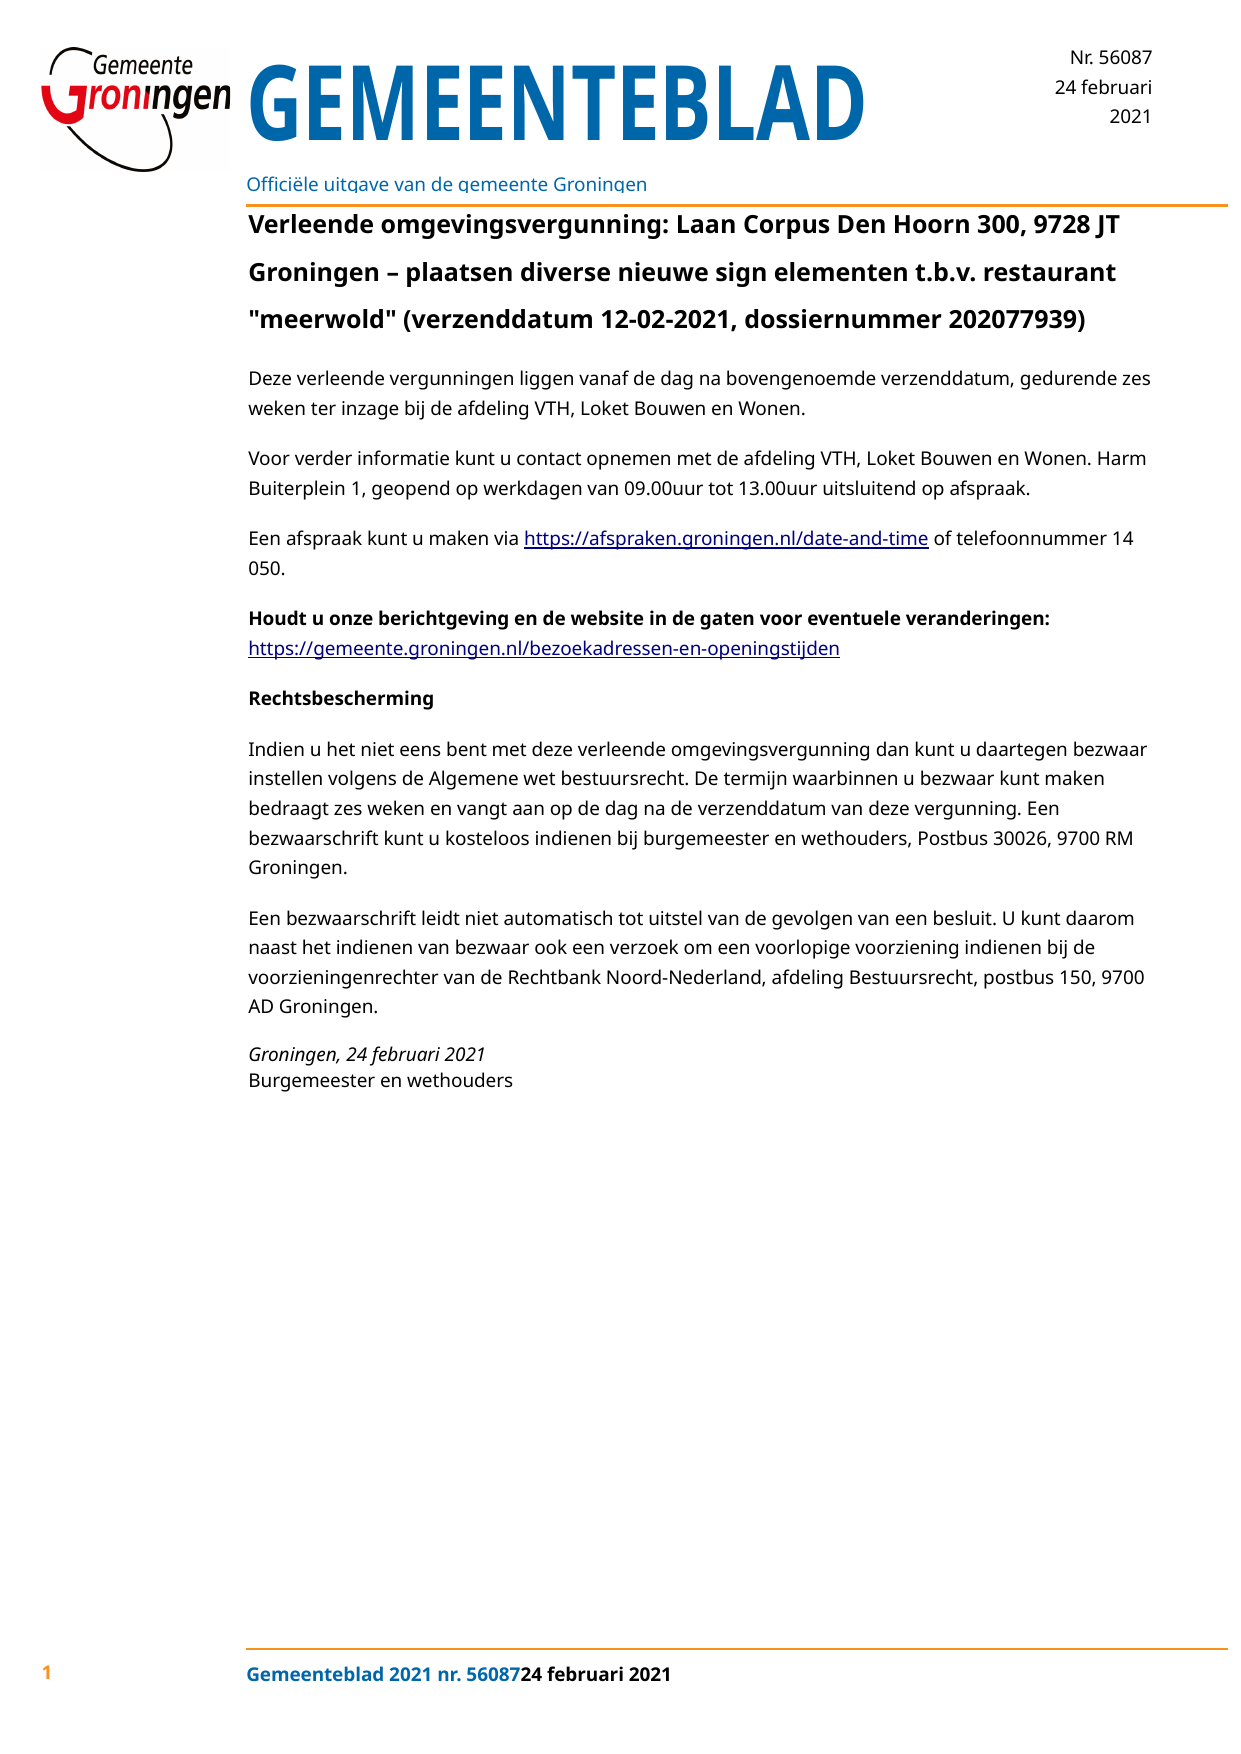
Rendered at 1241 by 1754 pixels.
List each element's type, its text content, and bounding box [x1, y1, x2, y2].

text Burgemeester en wethouders [248, 1067, 1152, 1093]
text Groningen, 24 februari 2021 [248, 1041, 1152, 1067]
text Deze verleende vergunningen liggen vanaf de dag na bovengenoemde verzenddatum, gedurende zes weken ter inzage bij de afdeling VTH, Loket Bouwen en Wonen. [248, 366, 1152, 421]
text Een bezwaarschrift leidt niet automatisch tot uitstel van de gevolgen van een besluit. U kunt daarom naast het indienen van bezwaar ook een verzoek om een voorlopige voorziening indienen bij de voorzieningenrechter van de Rechtbank Noord-Nederland, afdeling Bestuursrecht, postbus 150, 9700 AD Groningen. [248, 905, 1152, 1019]
text Houdt u onze berichtgeving en de website in de gaten voor eventuele veranderingen: https://gemeente.groningen.nl/bezoekadressen-en-openingstijden [248, 606, 1152, 661]
text Voor verder informatie kunt u contact opnemen met de afdeling VTH, Loket Bouwen en Wonen. Harm Buiterplein 1, geopend op werkdagen van 09.00uur tot 13.00uur uitsluitend op afspraak. [248, 446, 1152, 501]
text Een afspraak kunt u maken via https://afspraken.groningen.nl/date-and-time of telefoonnummer 14 050. [248, 526, 1152, 581]
text Verleende omgevingsvergunning: Laan Corpus Den Hoorn 300, 9728 JT Groningen – plaatsen diverse nieuwe sign elementen t.b.v. restaurant "meerwold" (verzenddatum 12-02-2021, dossiernummer 202077939) [248, 207, 1152, 336]
text Indien u het niet eens bent met deze verleende omgevingsvergunning dan kunt u daartegen bezwaar instellen volgens de Algemene wet bestuursrecht. De termijn waarbinnen u bezwaar kunt maken bedraagt zes weken en vangt aan op de dag na de verzenddatum van deze vergunning. Een bezwaarschrift kunt u kosteloos indienen bij burgemeester en wethouders, Postbus 30026, 9700 RM Groningen. [248, 736, 1152, 880]
text Rechtsbescherming [248, 686, 1152, 711]
picture [41, 47, 231, 172]
